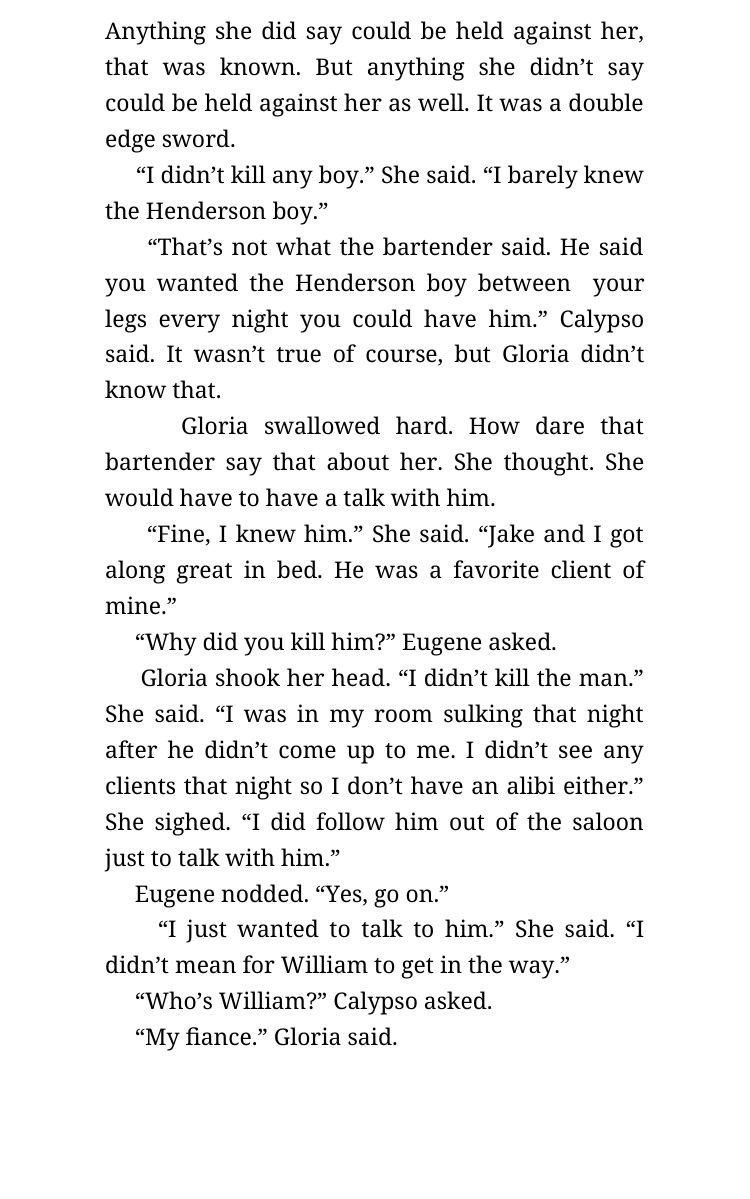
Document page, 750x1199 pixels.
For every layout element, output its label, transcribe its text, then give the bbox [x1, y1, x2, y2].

text Gloria swallowed hard. How dare that bartender say that about her. She thought. She would have to have a talk with him. [105, 410, 645, 513]
text “Who’s William?” Calypso asked. [105, 985, 645, 1017]
text “That’s not what the bartender said. He said you wanted the Henderson boy between your legs every night you could have him.” Calypso said. It wasn’t true of course, but Gloria didn’t know that. [105, 231, 645, 406]
text “Fine, I knew him.” She said. “Jake and I got along great in bed. He was a favorite client of mine.” [105, 518, 645, 621]
text Eugene nodded. “Yes, go on.” [105, 877, 645, 909]
text “I didn’t kill any boy.” She said. “I barely knew the Henderson boy.” [105, 159, 645, 226]
text “Why did you kill him?” Eugene asked. [105, 626, 645, 657]
text Gloria shook her head. “I didn’t kill the man.” She said. “I was in my room sulking that night after he didn’t come up to me. I didn’t see any clients that night so I don’t have an alibi either.” She sighed. “I did follow him out of the saloon just to talk with him.” [105, 662, 645, 873]
text “I just wanted to talk to him.” She said. “I didn’t mean for William to get in the way.” [105, 913, 645, 981]
text Anything she did say could be held against her, that was known. But anything she didn’t say could be held against her as well. It was a double edge sword. [105, 15, 645, 154]
text “My fiance.” Gloria said. [105, 1021, 645, 1052]
